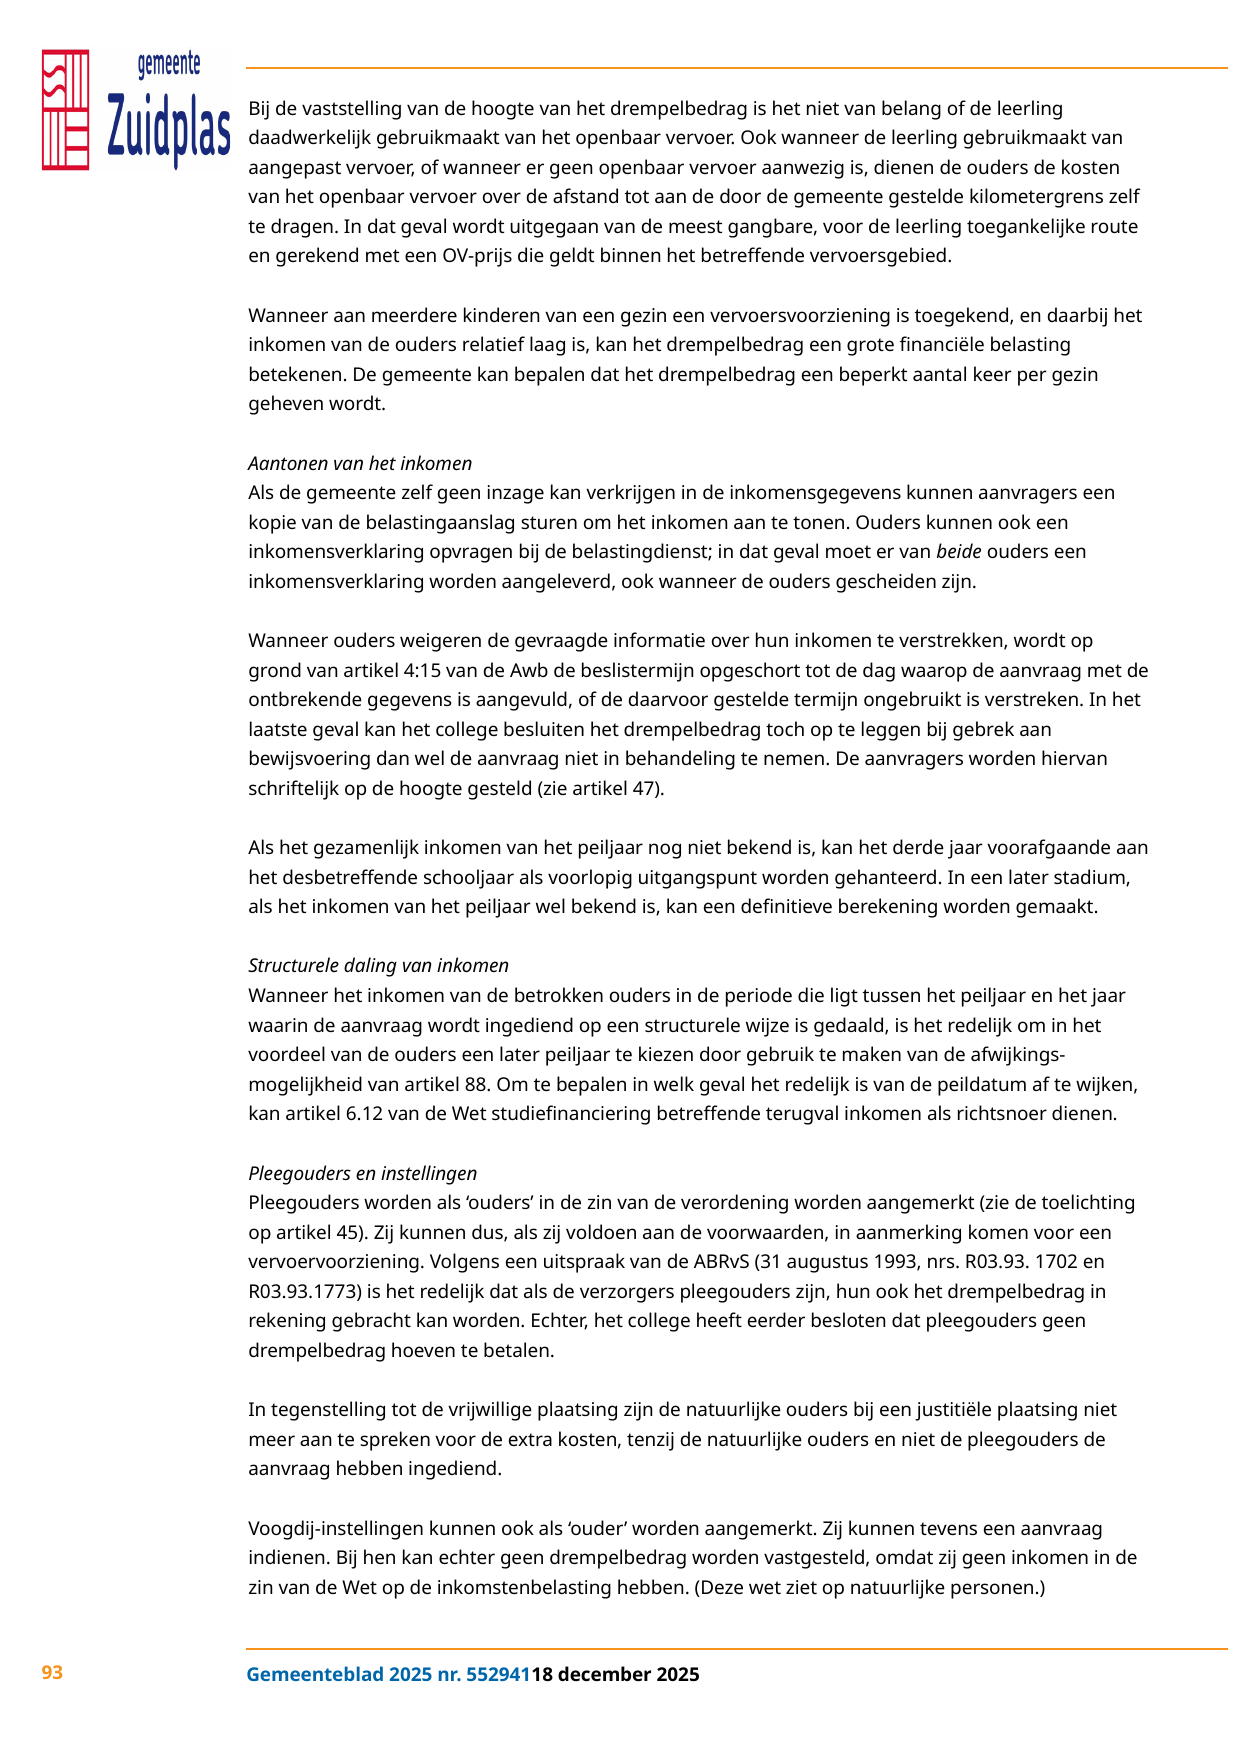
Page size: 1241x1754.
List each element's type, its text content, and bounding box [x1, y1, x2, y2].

text Voogdij-instellingen kunnen ook als ‘ouder’ worden aangemerkt. Zij kunnen tevens een aanvraag indienen. Bij hen kan echter geen drempelbedrag worden vastgesteld, omdat zij geen inkomen in de zin van de Wet op de inkomstenbelasting hebben. (Deze wet ziet op natuurlijke personen.) [248, 1515, 1152, 1600]
text In tegenstelling tot de vrijwillige plaatsing zijn de natuurlijke ouders bij een justitiële plaatsing niet meer aan te spreken voor de extra kosten, tenzij de natuurlijke ouders en niet de pleegouders de aanvraag hebben ingediend. [248, 1396, 1152, 1481]
text Als het gezamenlijk inkomen van het peiljaar nog niet bekend is, kan het derde jaar voorafgaande aan het desbetreffende schooljaar als voorlopig uitgangspunt worden gehanteerd. In een later stadium, als het inkomen van het peiljaar wel bekend is, kan een definitieve berekening worden gemaakt. [248, 834, 1152, 919]
text Wanneer ouders weigeren de gevraagde informatie over hun inkomen te verstrekken, wordt op grond van artikel 4:15 van de Awb de beslistermijn opgeschort tot de dag waarop de aanvraag met de ontbrekende gegevens is aangevuld, of de daarvoor gestelde termijn ongebruikt is verstreken. In het laatste geval kan het college besluiten het drempelbedrag toch op te leggen bij gebrek aan bewijsvoering dan wel de aanvraag niet in behandeling te nemen. De aanvragers worden hiervan schriftelijk op de hoogte gesteld (zie artikel 47). [248, 627, 1152, 801]
text Bij de vaststelling van de hoogte van het drempelbedrag is het niet van belang of de leerling daadwerkelijk gebruikmaakt van het openbaar vervoer. Ook wanneer de leerling gebruikmaakt van aangepast vervoer, of wanneer er geen openbaar vervoer aanwezig is, dienen de ouders de kosten van het openbaar vervoer over de afstand tot aan de door de gemeente gestelde kilometergrens zelf te dragen. In dat geval wordt uitgegaan van de meest gangbare, voor de leerling toegankelijke route en gerekend met een OV-prijs die geldt binnen het betreffende vervoersgebied. [248, 95, 1152, 268]
text Wanneer het inkomen van de betrokken ouders in de periode die ligt tussen het peiljaar en het jaar waarin de aanvraag wordt ingediend op een structurele wijze is gedaald, is het redelijk om in het voordeel van de ouders een later peiljaar te kiezen door gebruik te maken van de afwijkings-mogelijkheid van artikel 88. Om te bepalen in welk geval het redelijk is van de peildatum af te wijken, kan artikel 6.12 van de Wet studiefinanciering betreffende terugval inkomen als richtsnoer dienen. [248, 982, 1152, 1126]
text Als de gemeente zelf geen inzage kan verkrijgen in de inkomensgegevens kunnen aanvragers een kopie van de belastingaanslag sturen om het inkomen aan te tonen. Ouders kunnen ook een inkomensverklaring opvragen bij de belastingdienst; in dat geval moet er van beide ouders een inkomensverklaring worden aangeleverd, ook wanneer de ouders gescheiden zijn. [248, 479, 1152, 594]
text Aantonen van het inkomen [248, 450, 1152, 476]
picture [41, 47, 231, 172]
text Structurele daling van inkomen [248, 953, 1152, 978]
text Pleegouders en instellingen [248, 1160, 1152, 1186]
text Pleegouders worden als ‘ouders’ in de zin van de verordening worden aangemerkt (zie de toelichting op artikel 45). Zij kunnen dus, als zij voldoen aan de voorwaarden, in aanmerking komen voor een vervoervoorziening. Volgens een uitspraak van de ABRvS (31 augustus 1993, nrs. R03.93. 1702 en R03.93.1773) is het redelijk dat als de verzorgers pleegouders zijn, hun ook het drempelbedrag in rekening gebracht kan worden. Echter, het college heeft eerder besloten dat pleegouders geen drempelbedrag hoeven te betalen. [248, 1189, 1152, 1363]
text Wanneer aan meerdere kinderen van een gezin een vervoersvoorziening is toegekend, en daarbij het inkomen van de ouders relatief laag is, kan het drempelbedrag een grote financiële belasting betekenen. De gemeente kan bepalen dat het drempelbedrag een beperkt aantal keer per gezin geheven wordt. [248, 302, 1152, 416]
